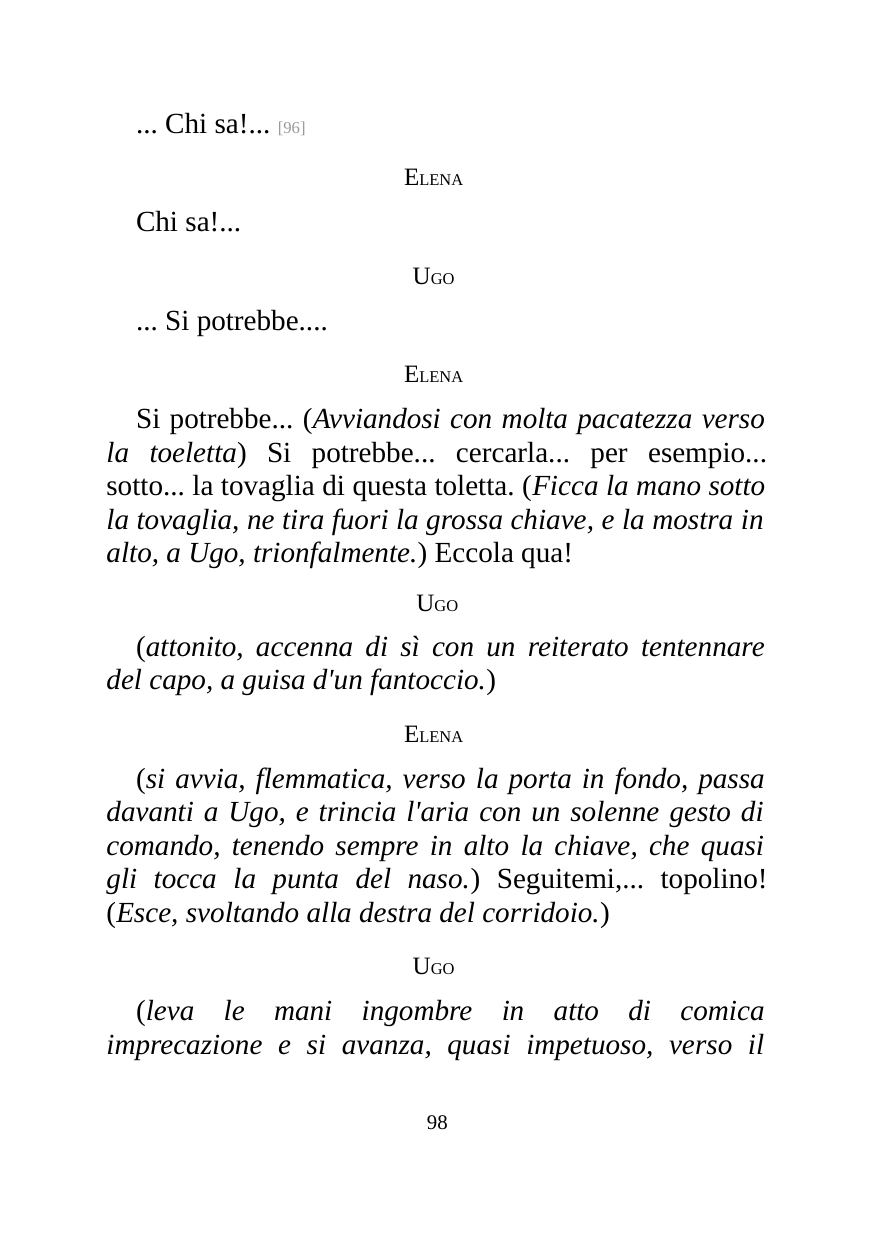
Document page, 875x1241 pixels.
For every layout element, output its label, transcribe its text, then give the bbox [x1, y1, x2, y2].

text Chi sa!... [106, 204, 768, 238]
text ... Si potrebbe.... [106, 303, 768, 336]
text Ugo [106, 588, 768, 616]
text (si avvia, flemmatica, verso la porta in fondo, passa davanti a Ugo, e trincia l'aria con un solenne gesto di comando, tenendo sempre in alto la chiave, che quasi gli tocca la punta del naso.) Seguitemi,... topolino! (Esce, svoltando alla destra del corridoio.) [106, 761, 768, 928]
text Ugo [106, 947, 768, 981]
text ... Chi sa!... [96] [106, 106, 768, 140]
text Elena [106, 715, 768, 748]
text Elena [106, 355, 768, 389]
text Si potrebbe... (Avviandosi con molta pacatezza verso la toeletta) Si potrebbe... cercarla... per esempio... sotto... la tovaglia di questa toletta. (Ficca la mano sotto la tovaglia, ne tira fuori la grossa chiave, e la mostra in alto, a Ugo, trionfalmente.) Eccola qua! [106, 401, 768, 569]
text Elena [106, 158, 768, 192]
text (attonito, accenna di sì con un reiterato tentennare del capo, a guisa d'un fantoccio.) [106, 629, 768, 696]
text Ugo [106, 257, 768, 290]
text (leva le mani ingombre in atto di comica imprecazione e si avanza, quasi impetuoso, verso il [106, 993, 768, 1060]
